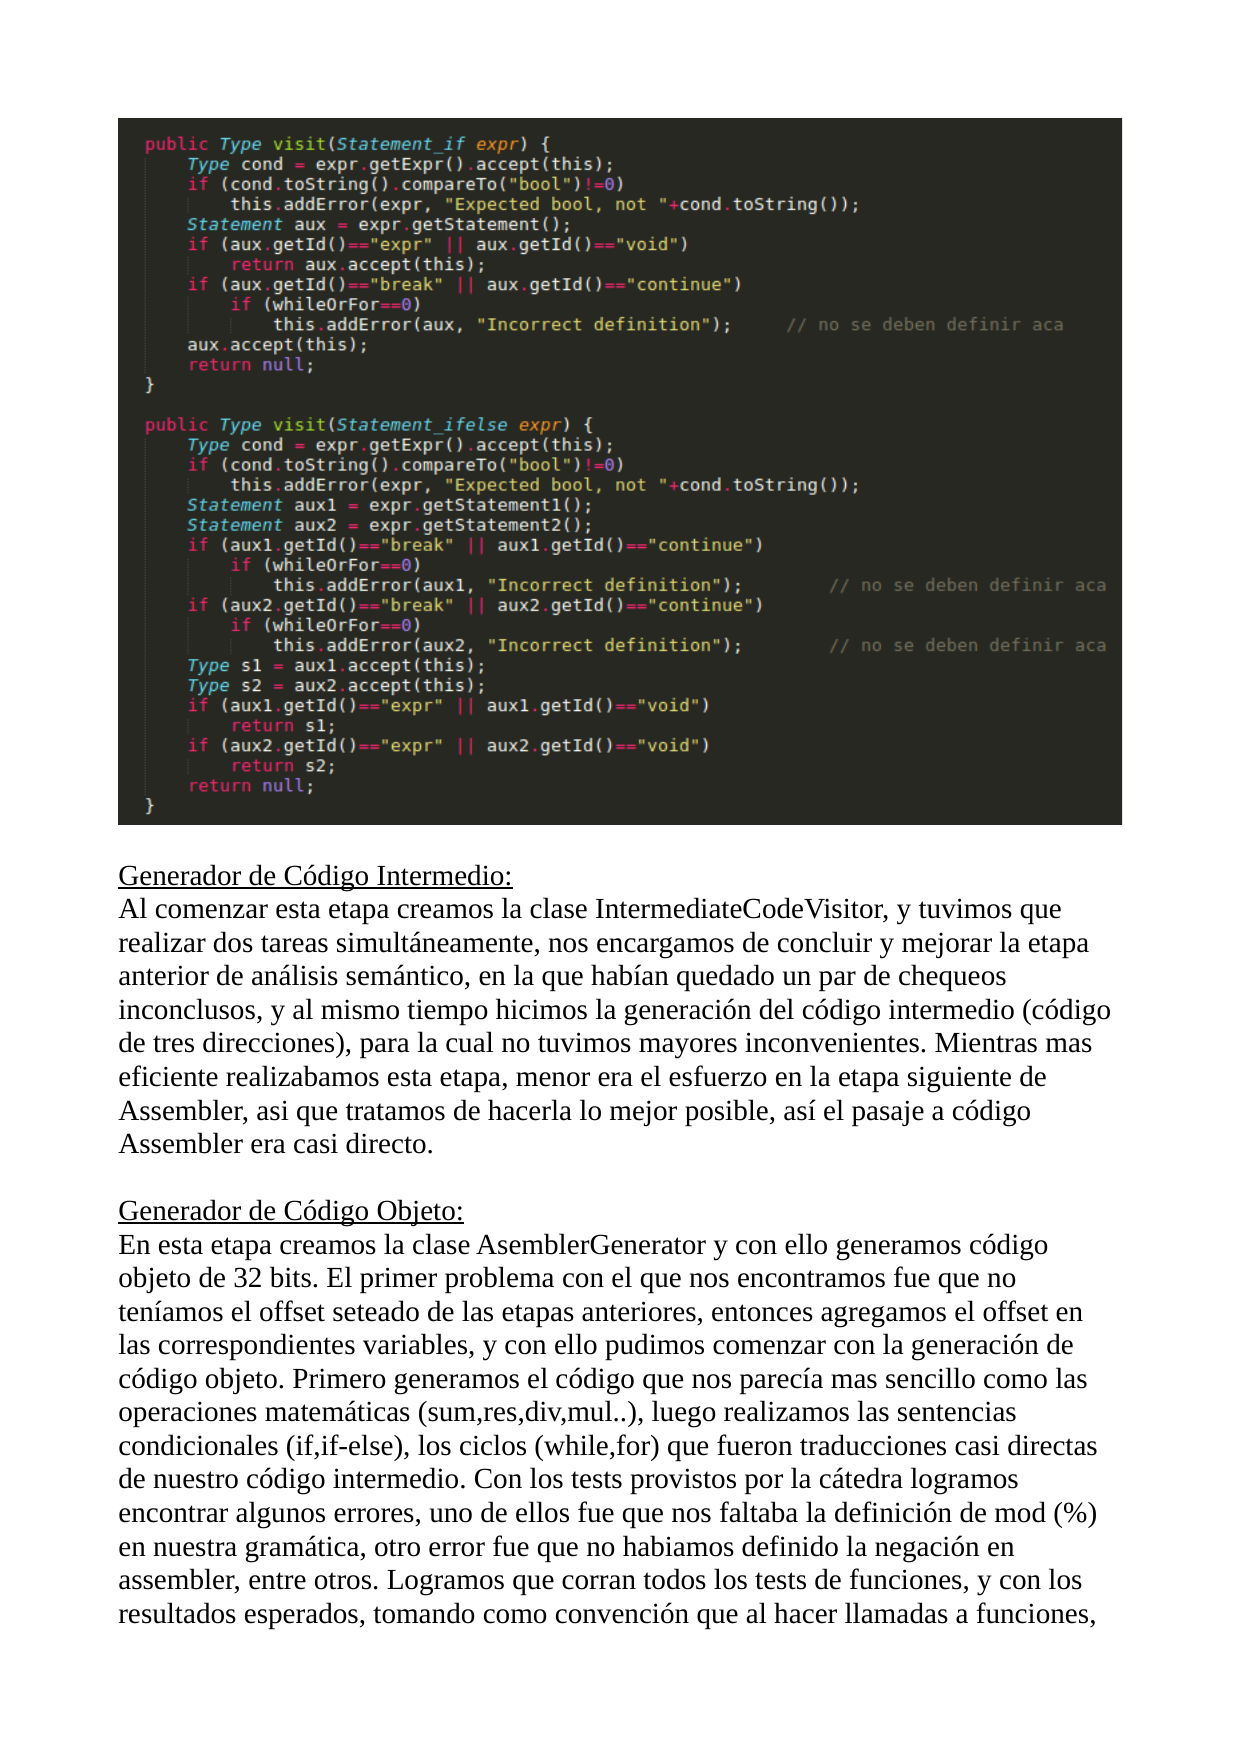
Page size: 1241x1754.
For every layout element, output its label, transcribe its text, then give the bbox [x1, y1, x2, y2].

text En esta etapa creamos la clase AsemblerGenerator y con ello generamos código objeto de 32 bits. El primer problema con el que nos encontramos fue que no teníamos el offset seteado de las etapas anteriores, entonces agregamos el offset en las correspondientes variables, y con ello pudimos comenzar con la generación de código objeto. Primero generamos el código que nos parecía mas sencillo como las operaciones matemáticas (sum,res,div,mul..), luego realizamos las sentencias condicionales (if,if-else), los ciclos (while,for) que fueron traducciones casi directas de nuestro código intermedio. Con los tests provistos por la cátedra logramos encontrar algunos errores, uno de ellos fue que nos faltaba la definición de mod (%) en nuestra gramática, otro error fue que no habiamos definido la negación en assembler, entre otros. Logramos que corran todos los tests de funciones, y con los resultados esperados, tomando como convención que al hacer llamadas a funciones, [118, 1227, 1122, 1629]
picture [118, 118, 1123, 825]
text Generador de Código Objeto: [118, 1193, 1122, 1227]
text Al comenzar esta etapa creamos la clase IntermediateCodeVisitor, y tuvimos que realizar dos tareas simultáneamente, nos encargamos de concluir y mejorar la etapa anterior de análisis semántico, en la que habían quedado un par de chequeos inconclusos, y al mismo tiempo hicimos la generación del código intermedio (código de tres direcciones), para la cual no tuvimos mayores inconvenientes. Mientras mas eficiente realizabamos esta etapa, menor era el esfuerzo en la etapa siguiente de Assembler, asi que tratamos de hacerla lo mejor posible, así el pasaje a código Assembler era casi directo. [118, 891, 1122, 1160]
text Generador de Código Intermedio: [118, 858, 1122, 891]
